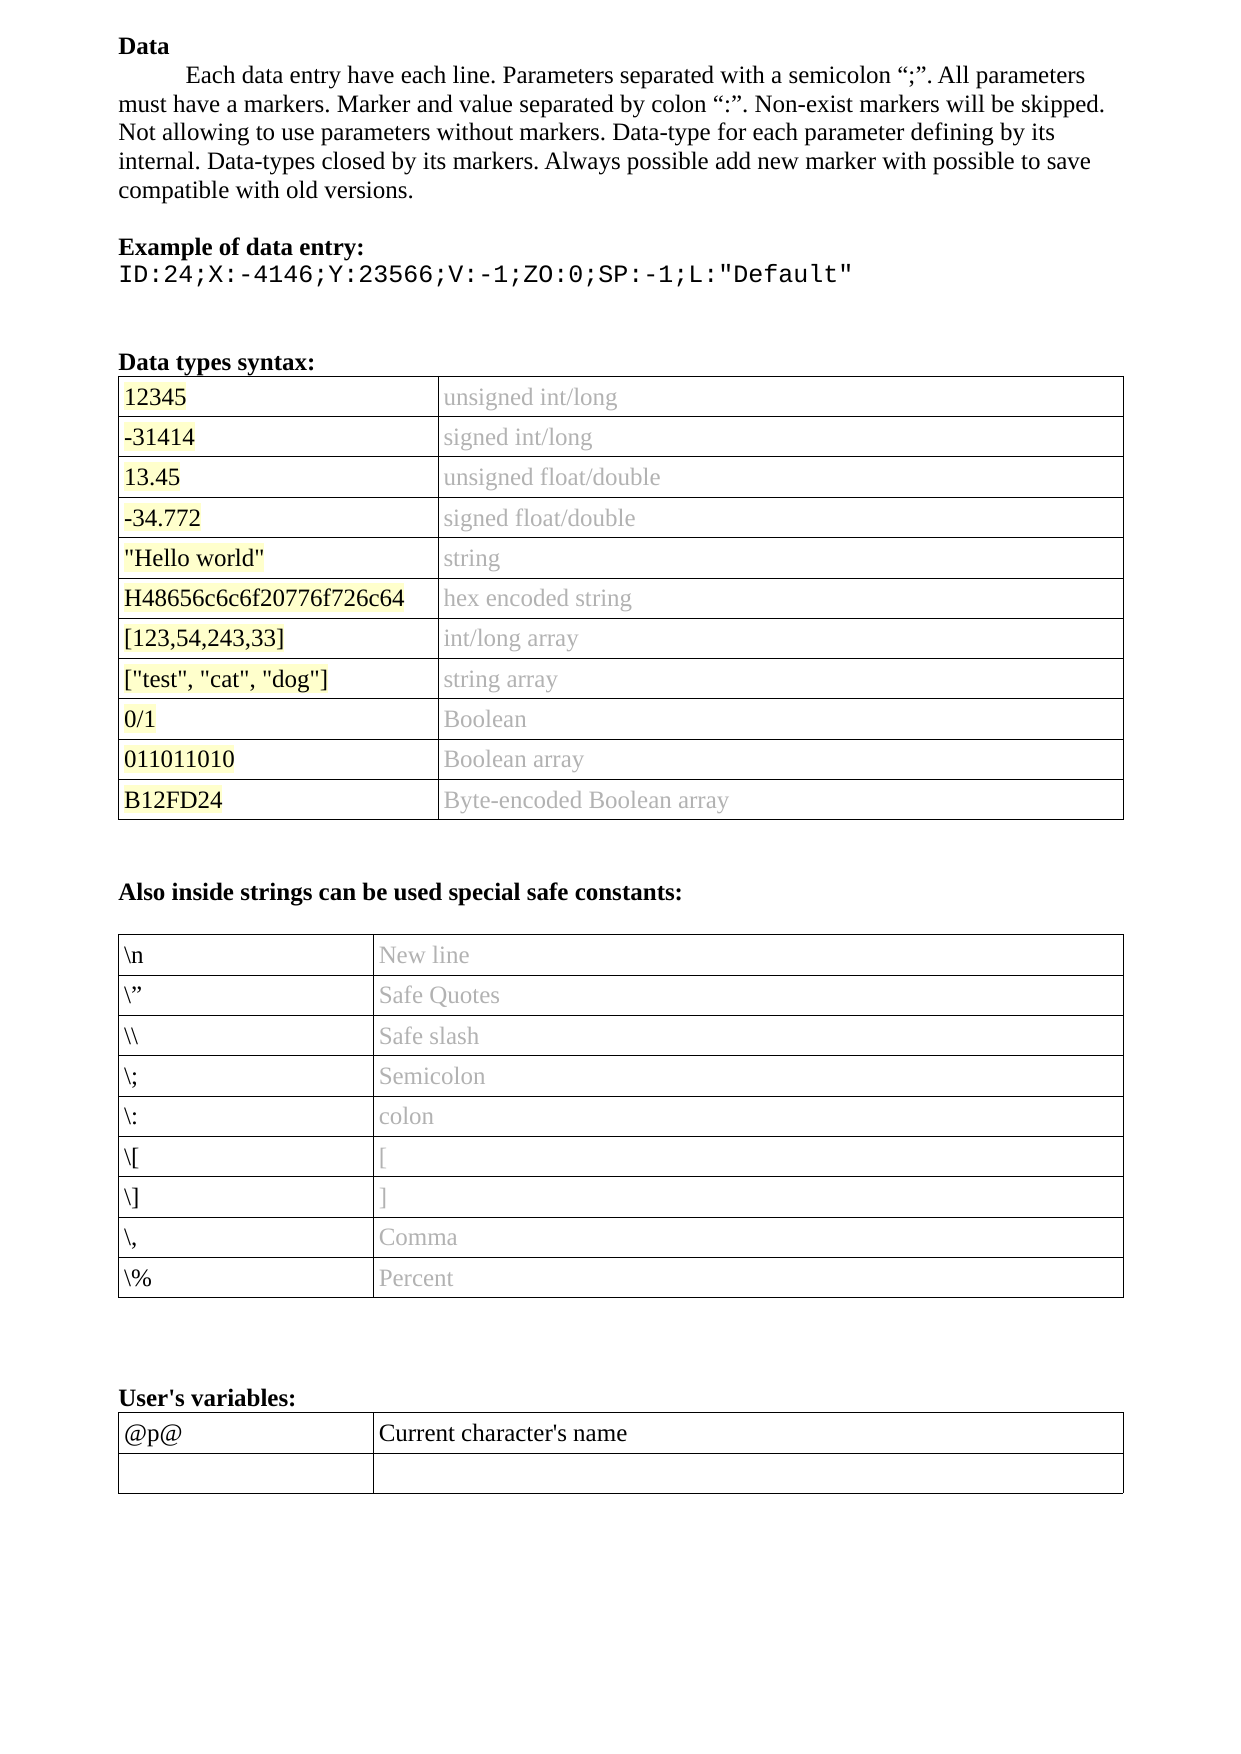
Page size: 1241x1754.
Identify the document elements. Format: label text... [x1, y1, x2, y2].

table_cell \” [119, 976, 373, 1015]
table_cell Semicolon [374, 1056, 1123, 1096]
table_cell \] [119, 1177, 373, 1217]
table_cell [119, 1454, 373, 1493]
table_header \n [119, 935, 373, 975]
table_cell \, [119, 1218, 373, 1257]
table_cell [123,54,243,33] [119, 619, 438, 658]
table_cell signed int/long [439, 417, 1123, 456]
table_cell string [439, 538, 1123, 577]
table_cell 0/1 [119, 699, 438, 739]
table_cell string array [439, 659, 1123, 698]
table_cell \\ [119, 1016, 373, 1055]
table_cell colon [374, 1097, 1123, 1136]
table_header @p@ [119, 1413, 373, 1453]
table_cell Safe slash [374, 1016, 1123, 1055]
table_cell Boolean [439, 699, 1123, 739]
table_cell Percent [374, 1258, 1123, 1297]
table_cell hex encoded string [439, 579, 1123, 618]
text Also inside strings can be used special safe constants: [118, 877, 1122, 906]
table_cell Boolean array [439, 740, 1123, 779]
table_cell ] [374, 1177, 1123, 1217]
text User's variables: [118, 1383, 1122, 1412]
text Example of data entry: [118, 232, 1122, 261]
table_cell int/long array [439, 619, 1123, 658]
table_cell Safe Quotes [374, 976, 1123, 1015]
table_cell signed float/double [439, 498, 1123, 537]
table_header New line [374, 935, 1123, 975]
table_cell -31414 [119, 417, 438, 456]
text Data Each data entry have each line. Parameters separated with a semicolon “;”. All parameters must have a markers. Marker and value separated by colon “:”. Non-exist markers will be skipped. [118, 31, 1122, 117]
text ID:24;X:-4146;Y:23566;V:-1;ZO:0;SP:-1;L:"Default" [118, 261, 1122, 289]
table_cell Byte-encoded Boolean array [439, 780, 1123, 819]
table_cell B12FD24 [119, 780, 438, 819]
table_cell unsigned float/double [439, 457, 1123, 497]
table_cell \% [119, 1258, 373, 1297]
table_cell Comma [374, 1218, 1123, 1257]
text Not allowing to use parameters without markers. Data-type for each parameter defining by its internal. Data-types closed by its markers. Always possible add new marker with possible to save compatible with old versions. [118, 117, 1122, 204]
table_cell -34.772 [119, 498, 438, 537]
table_cell [ [374, 1137, 1123, 1176]
table_cell [374, 1454, 1123, 1493]
table_header 12345 [119, 377, 438, 416]
table_cell \: [119, 1097, 373, 1136]
text Data types syntax: [118, 347, 1122, 376]
table_header unsigned int/long [439, 377, 1123, 416]
table_cell "Hello world" [119, 538, 438, 577]
table_cell H48656c6c6f20776f726c64 [119, 579, 438, 618]
table_cell \[ [119, 1137, 373, 1176]
table_cell 011011010 [119, 740, 438, 779]
table_header Current character's name [374, 1413, 1123, 1453]
table_cell ["test", "cat", "dog"] [119, 659, 438, 698]
table_cell 13.45 [119, 457, 438, 497]
table_cell \; [119, 1056, 373, 1096]
